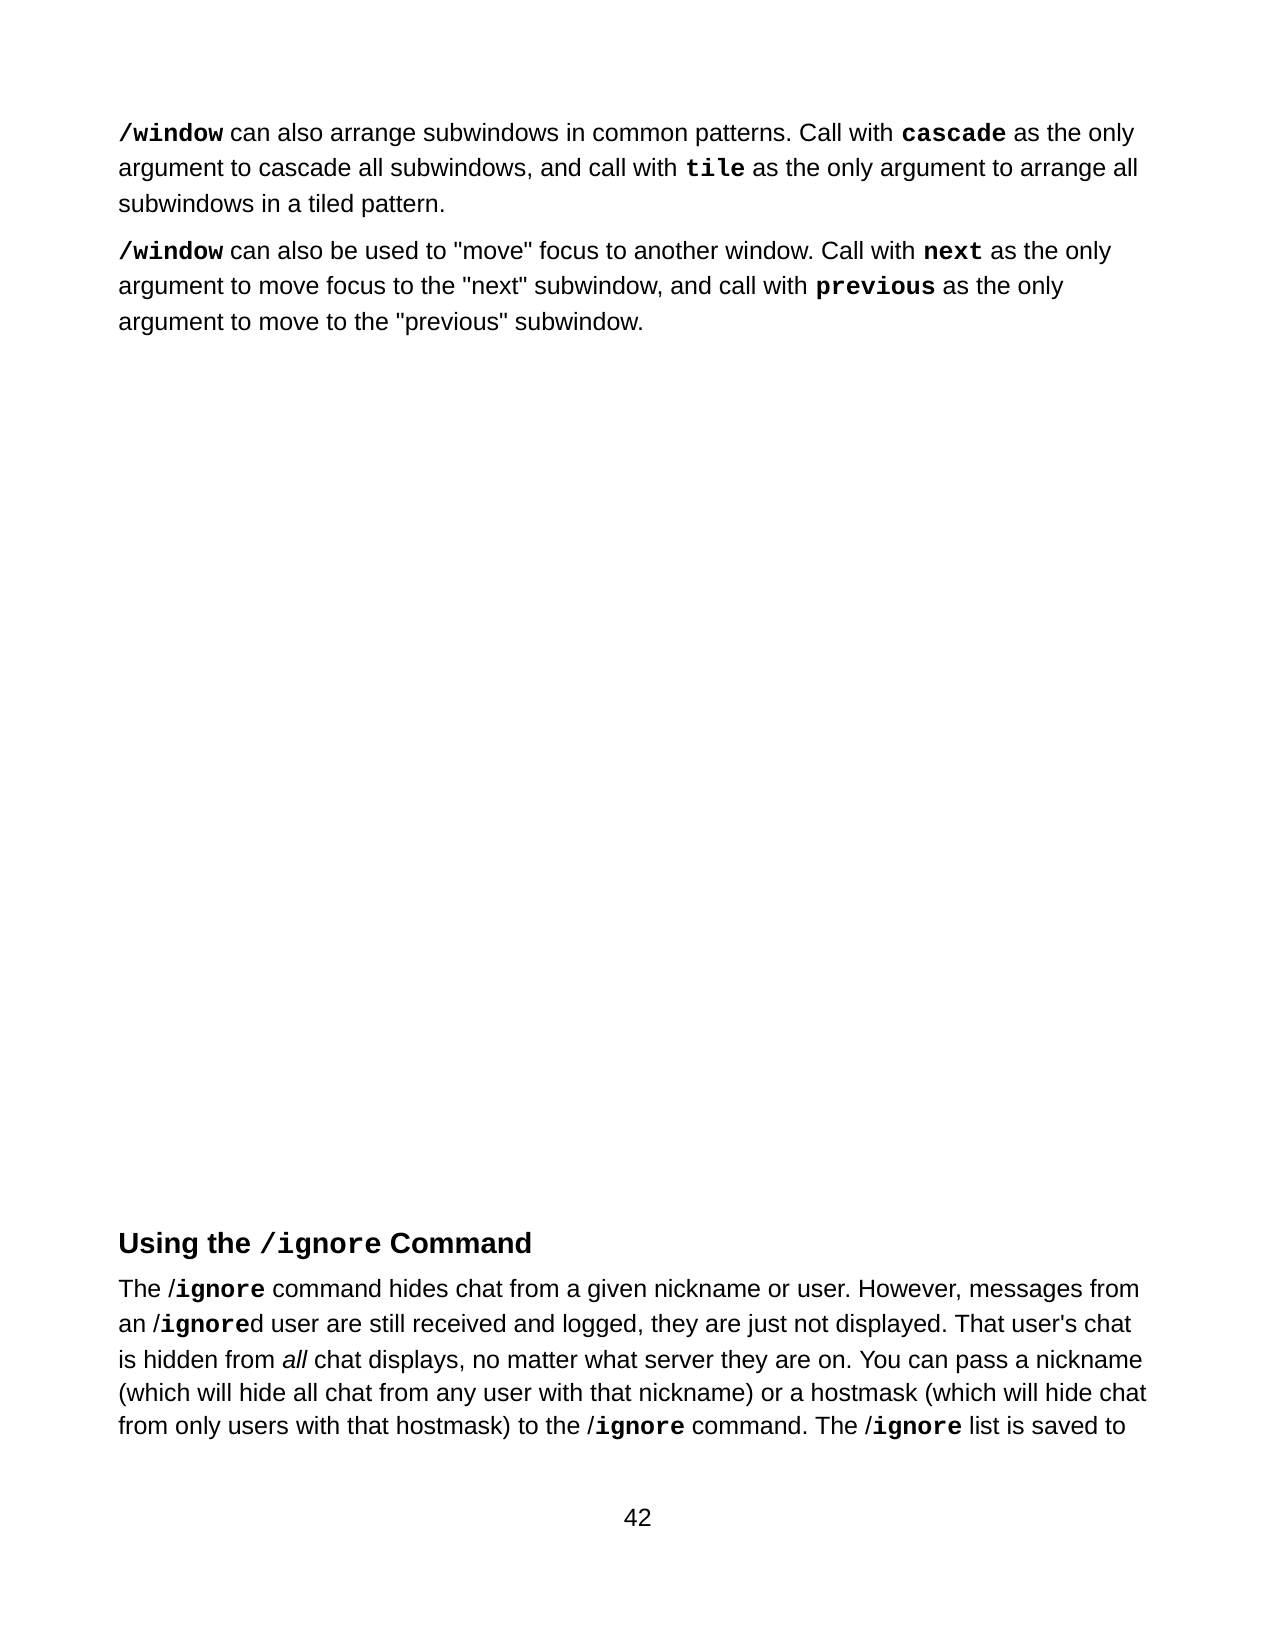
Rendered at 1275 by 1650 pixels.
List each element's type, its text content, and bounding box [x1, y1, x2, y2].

text /window can also arrange subwindows in common patterns. Call with cascade as the only argument to cascade all subwindows, and call with tile as the only argument to arrange all subwindows in a tiled pattern. [118, 118, 1157, 217]
text /window can also be used to "move" focus to another window. Call with next as the only argument to move focus to the "next" subwindow, and call with previous as the only argument to move to the "previous" subwindow. [118, 236, 1157, 335]
subtitle Using the /ignore Command [118, 1226, 1157, 1262]
text The /ignore command hides chat from a given nickname or user. However, messages from an /ignored user are still received and logged, they are just not displayed. That user's chat is hidden from all chat displays, no matter what server they are on. You can pass a nickname (which will hide all chat from any user with that nickname) or a hostmask (which will hide chat from only users with that hostmask) to the /ignore command. The /ignore list is saved to [118, 1274, 1157, 1442]
